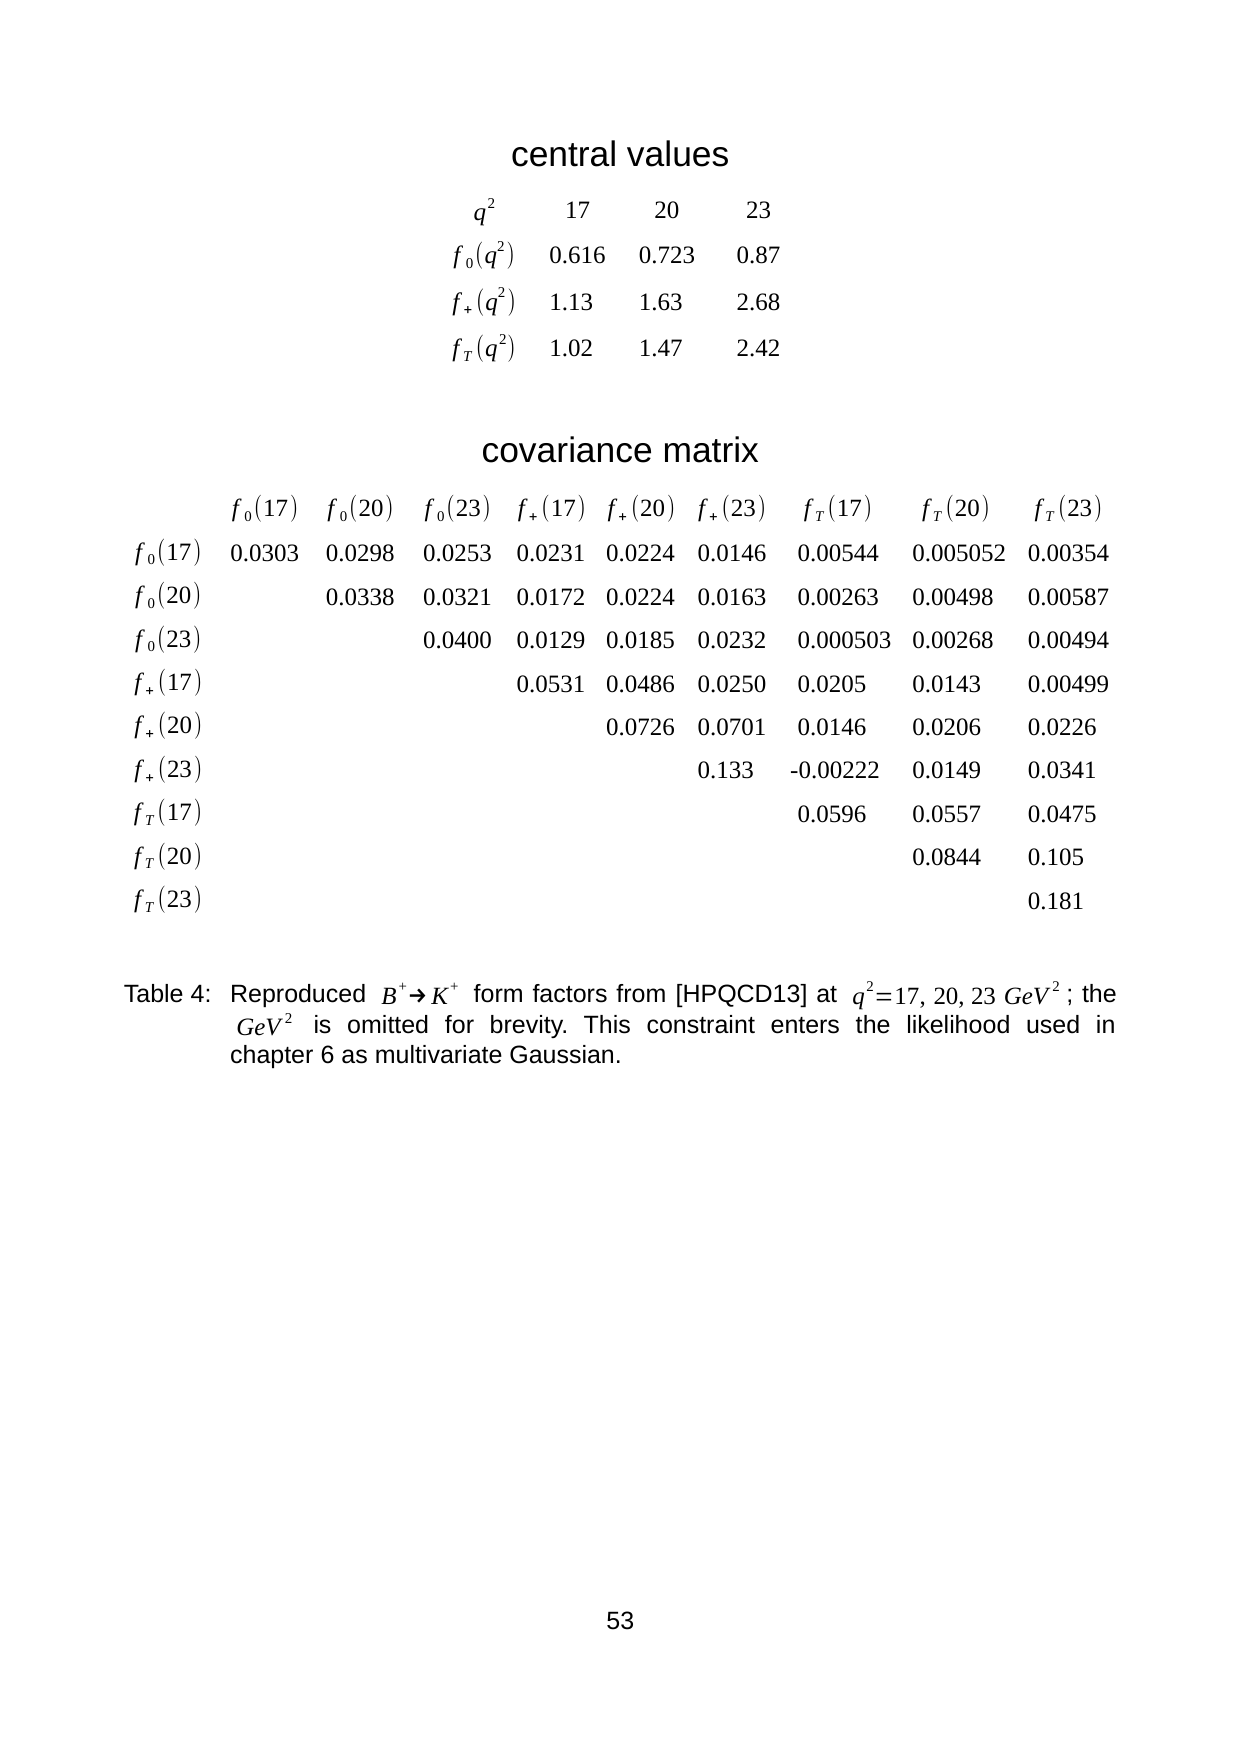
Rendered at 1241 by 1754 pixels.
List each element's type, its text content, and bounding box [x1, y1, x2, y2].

table_cell [118, 835, 218, 879]
table_cell [118, 575, 218, 618]
table_cell [218, 835, 311, 879]
table_cell [596, 879, 684, 922]
table_cell [622, 371, 711, 411]
table_cell 0.0701 [685, 705, 778, 748]
table_cell [596, 922, 684, 972]
table_cell 0.0226 [1014, 705, 1122, 748]
table_cell [596, 488, 684, 531]
table_cell [596, 835, 684, 879]
table_cell 0.0531 [506, 661, 596, 705]
table_cell [118, 661, 218, 705]
table_cell 0.0224 [596, 575, 684, 618]
table_cell 17 [533, 189, 622, 231]
table_cell [409, 879, 506, 922]
table_cell [409, 661, 506, 705]
table_cell 0.0596 [779, 792, 897, 835]
table_cell [435, 324, 532, 371]
table_cell [118, 879, 218, 922]
table_cell [311, 748, 408, 792]
table_cell [685, 922, 778, 972]
table_cell 1.47 [622, 324, 711, 371]
table_cell [311, 792, 408, 835]
table_cell 0.0143 [897, 661, 1014, 705]
table_cell [506, 922, 596, 972]
table_cell [506, 748, 596, 792]
table_cell [506, 488, 596, 531]
table_cell [118, 705, 218, 748]
table_cell [596, 792, 684, 835]
table_cell 0.181 [1014, 879, 1122, 922]
table_cell 0.00498 [897, 575, 1014, 618]
table_cell [311, 835, 408, 879]
table_cell 0.0303 [218, 531, 311, 574]
table_cell [897, 922, 1014, 972]
table_cell [1014, 488, 1122, 531]
table_cell 0.00268 [897, 618, 1014, 661]
table_cell 0.0400 [409, 618, 506, 661]
table_cell [218, 705, 311, 748]
table_cell 0.0146 [685, 531, 778, 574]
table_cell 0.0557 [897, 792, 1014, 835]
table_cell [311, 705, 408, 748]
table_cell -0.00222 [779, 748, 897, 792]
table_cell [218, 575, 311, 618]
table_cell [311, 879, 408, 922]
table_header central values [433, 118, 808, 188]
table_cell [409, 922, 506, 972]
table_cell 0.0206 [897, 705, 1014, 748]
table_cell [506, 792, 596, 835]
table_cell [506, 835, 596, 879]
table_cell [711, 371, 805, 411]
table_header covariance matrix [118, 411, 1122, 488]
table_cell [685, 488, 778, 531]
table_cell [779, 879, 897, 922]
table_cell 0.616 [533, 231, 622, 278]
table_cell 0.0149 [897, 748, 1014, 792]
table_cell 0.0253 [409, 531, 506, 574]
table_cell 1.13 [533, 278, 622, 324]
table_cell 0.005052 [897, 531, 1014, 574]
table_cell 2.68 [711, 278, 805, 324]
table_cell [218, 922, 311, 972]
table_cell 1.02 [533, 324, 622, 371]
table_cell 0.0844 [897, 835, 1014, 879]
table_cell [596, 748, 684, 792]
table_cell [435, 231, 532, 278]
table_cell [218, 618, 311, 661]
table_cell [685, 879, 778, 922]
table_cell [897, 879, 1014, 922]
table_cell 0.00544 [779, 531, 897, 574]
table_cell 2.42 [711, 324, 805, 371]
table_cell [533, 371, 622, 411]
table_cell [506, 879, 596, 922]
table_cell [409, 835, 506, 879]
table_cell 20 [622, 189, 711, 231]
table_cell [435, 371, 532, 411]
table_cell 0.133 [685, 748, 778, 792]
table_cell 0.105 [1014, 835, 1122, 879]
table_cell 0.000503 [779, 618, 897, 661]
table_cell [685, 792, 778, 835]
table_cell 0.0475 [1014, 792, 1122, 835]
table_cell [685, 835, 778, 879]
table_cell [311, 488, 408, 531]
table_cell [118, 922, 218, 972]
table_cell 0.87 [711, 231, 805, 278]
table_cell 0.00354 [1014, 531, 1122, 574]
table_cell [1014, 922, 1122, 972]
table_cell [409, 488, 506, 531]
table_cell 0.0231 [506, 531, 596, 574]
table_cell 0.0172 [506, 575, 596, 618]
table_cell 0.0224 [596, 531, 684, 574]
table_cell 0.0232 [685, 618, 778, 661]
table_cell [218, 792, 311, 835]
table_cell 0.0486 [596, 661, 684, 705]
table_cell [409, 792, 506, 835]
table_cell [218, 748, 311, 792]
table_cell [218, 661, 311, 705]
table_cell [779, 488, 897, 531]
table_cell [311, 922, 408, 972]
table_cell [435, 189, 532, 231]
table_cell 1.63 [622, 278, 711, 324]
table_cell 0.0298 [311, 531, 408, 574]
table_cell [118, 748, 218, 792]
table_cell 0.00494 [1014, 618, 1122, 661]
table_cell [779, 922, 897, 972]
table_cell [218, 879, 311, 922]
table_cell 0.0341 [1014, 748, 1122, 792]
table_cell 0.0338 [311, 575, 408, 618]
table_cell 0.0726 [596, 705, 684, 748]
table_cell 0.0163 [685, 575, 778, 618]
table_cell [311, 661, 408, 705]
table_cell [779, 835, 897, 879]
table_cell 0.00499 [1014, 661, 1122, 705]
table_cell [118, 618, 218, 661]
table_cell 0.00587 [1014, 575, 1122, 618]
table_cell [218, 488, 311, 531]
table_cell [897, 488, 1014, 531]
table_cell 0.723 [622, 231, 711, 278]
table_cell Table 4: Reproduced form factors from [HPQCD13] at ; the is omitted for brevity. This constraint enters the likelihood used in chapter 6 as multivariate Gaussian. [118, 972, 1122, 1134]
table_cell 0.0146 [779, 705, 897, 748]
table_cell [311, 618, 408, 661]
table_cell [506, 705, 596, 748]
table_cell [435, 278, 532, 324]
table_cell 0.0321 [409, 575, 506, 618]
table_cell [409, 705, 506, 748]
table_cell 0.0129 [506, 618, 596, 661]
table_cell 0.0185 [596, 618, 684, 661]
table_cell [118, 792, 218, 835]
table_cell 23 [711, 189, 805, 231]
table_cell [118, 531, 218, 574]
table_cell 0.00263 [779, 575, 897, 618]
table_cell [118, 488, 218, 531]
table_cell [409, 748, 506, 792]
table_cell 0.0250 [685, 661, 778, 705]
table_cell 0.0205 [779, 661, 897, 705]
